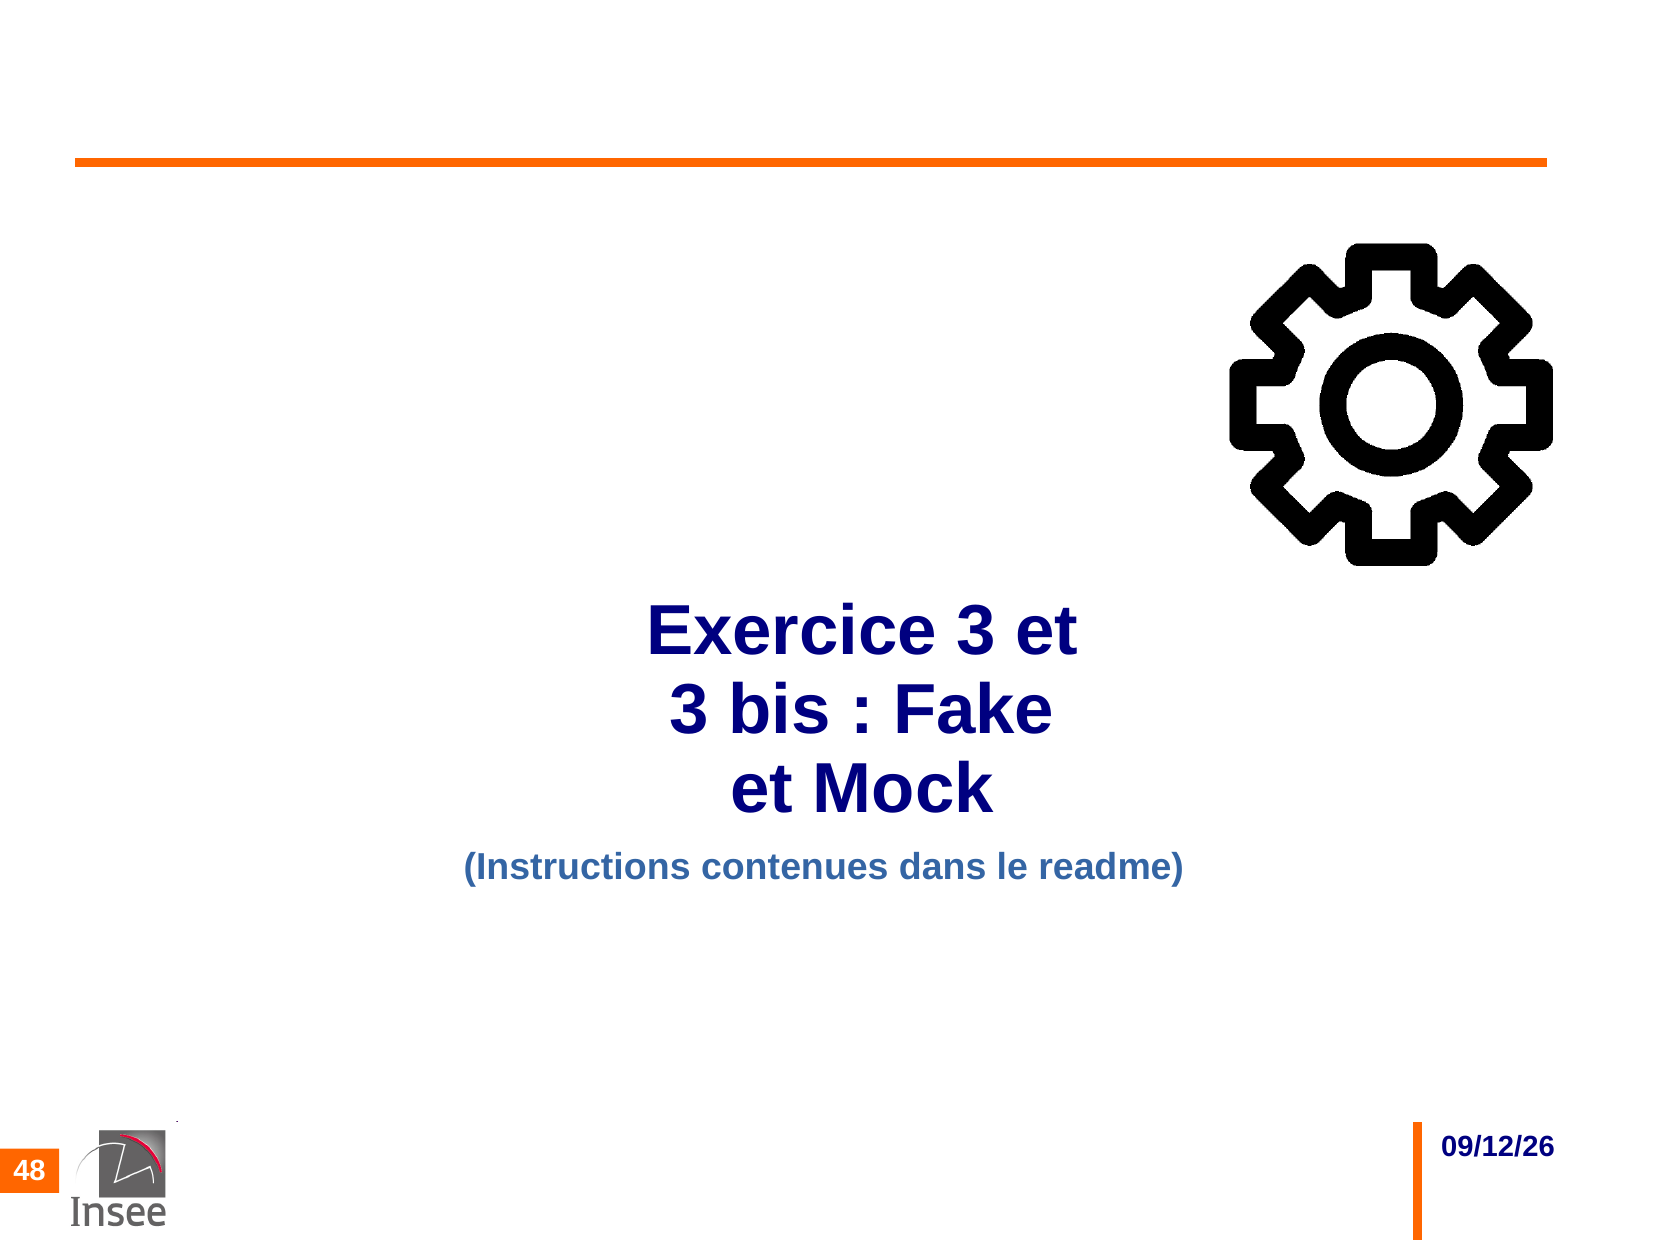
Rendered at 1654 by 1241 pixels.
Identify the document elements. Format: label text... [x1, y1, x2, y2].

picture [62, 1121, 178, 1241]
text_box (Instructions contenues dans le readme) [448, 838, 1205, 896]
list Exercice 3 et 3 bis : Fake et Mock [569, 590, 1084, 832]
picture [1222, 236, 1560, 573]
